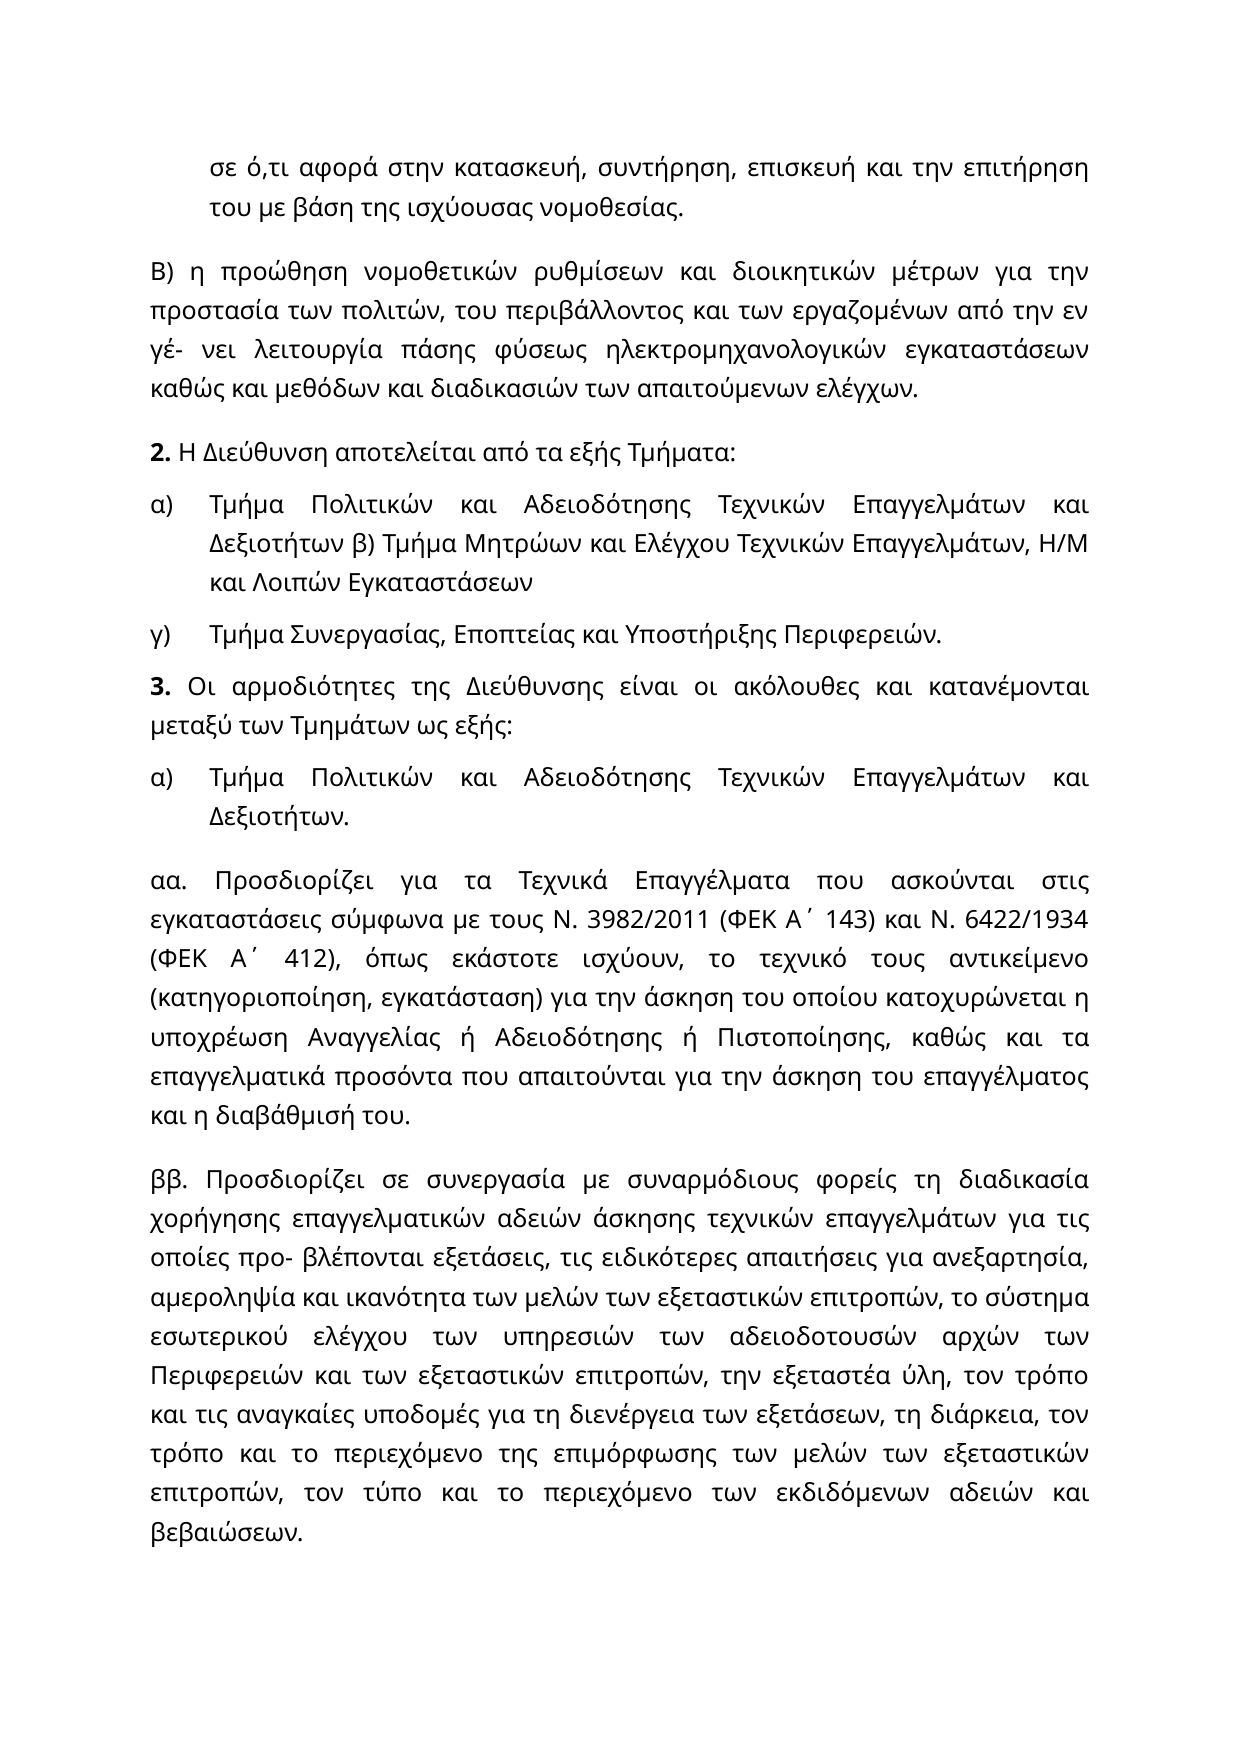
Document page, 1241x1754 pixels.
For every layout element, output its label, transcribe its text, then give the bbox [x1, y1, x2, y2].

list σε ό,τι αφορά στην κατασκευή, συντήρηση, επισκευή και την επιτήρηση του με βάση της ισχύουσας νομοθεσίας. [150, 150, 1090, 223]
list γ) Τμήμα Συνεργασίας, Εποπτείας και Υποστήριξης Περιφερειών. [150, 617, 1090, 651]
list α) Τμήμα Πολιτικών και Αδειοδότησης Τεχνικών Επαγγελμάτων και Δεξιοτήτων β) Τμήμα Μητρώων και Ελέγχου Τεχνικών Επαγγελμάτων, Η/Μ και Λοιπών Εγκαταστάσεων [150, 487, 1090, 599]
text 2. Η Διεύθυνση αποτελείται από τα εξής Τμήματα: [150, 435, 1090, 469]
text 3. Οι αρμοδιότητες της Διεύθυνσης είναι οι ακόλουθες και κατανέμονται μεταξύ των Τμημάτων ως εξής: [150, 668, 1090, 742]
text ββ. Προσδιορίζει σε συνεργασία με συναρμόδιους φορείς τη διαδικασία χορήγησης επαγγελματικών αδειών άσκησης τεχνικών επαγγελμάτων για τις οποίες προ- βλέπονται εξετάσεις, τις ειδικότερες απαιτήσεις για ανεξαρτησία, αμεροληψία και ικανότητα των μελών των εξεταστικών επιτροπών, το σύστημα εσωτερικού ελέγχου των υπηρεσιών των αδειοδοτουσών αρχών των Περιφερειών και των εξεταστικών επιτροπών, την εξεταστέα ύλη, τον τρόπο και τις αναγκαίες υποδομές για τη διενέργεια των εξετάσεων, τη διάρκεια, τον τρόπο και το περιεχόμενο της επιμόρφωσης των μελών των εξεταστικών επιτροπών, τον τύπο και το περιεχόμενο των εκδιδόμενων αδειών και βεβαιώσεων. [150, 1162, 1090, 1548]
text αα. Προσδιορίζει για τα Τεχνικά Επαγγέλματα που ασκούνται στις εγκαταστάσεις σύμφωνα με τους Ν. 3982/2011 (ΦΕΚ Α΄ 143) και Ν. 6422/1934 (ΦΕΚ Α΄ 412), όπως εκάστοτε ισχύουν, το τεχνικό τους αντικείμενο (κατηγοριοποίηση, εγκατάσταση) για την άσκηση του οποίου κατοχυρώνεται η υποχρέωση Αναγγελίας ή Αδειοδότησης ή Πιστοποίησης, καθώς και τα επαγγελματικά προσόντα που απαιτούνται για την άσκηση του επαγγέλματος και η διαβάθμισή του. [150, 862, 1090, 1132]
list α) Τμήμα Πολιτικών και Αδειοδότησης Τεχνικών Επαγγελμάτων και Δεξιοτήτων. [150, 759, 1090, 832]
text Β) η προώθηση νομοθετικών ρυθμίσεων και διοικητικών μέτρων για την προστασία των πολιτών, του περιβάλλοντος και των εργαζομένων από την εν γέ- νει λειτουργία πάσης φύσεως ηλεκτρομηχανολογικών εγκαταστάσεων καθώς και μεθόδων και διαδικασιών των απαιτούμενων ελέγχων. [150, 253, 1090, 405]
